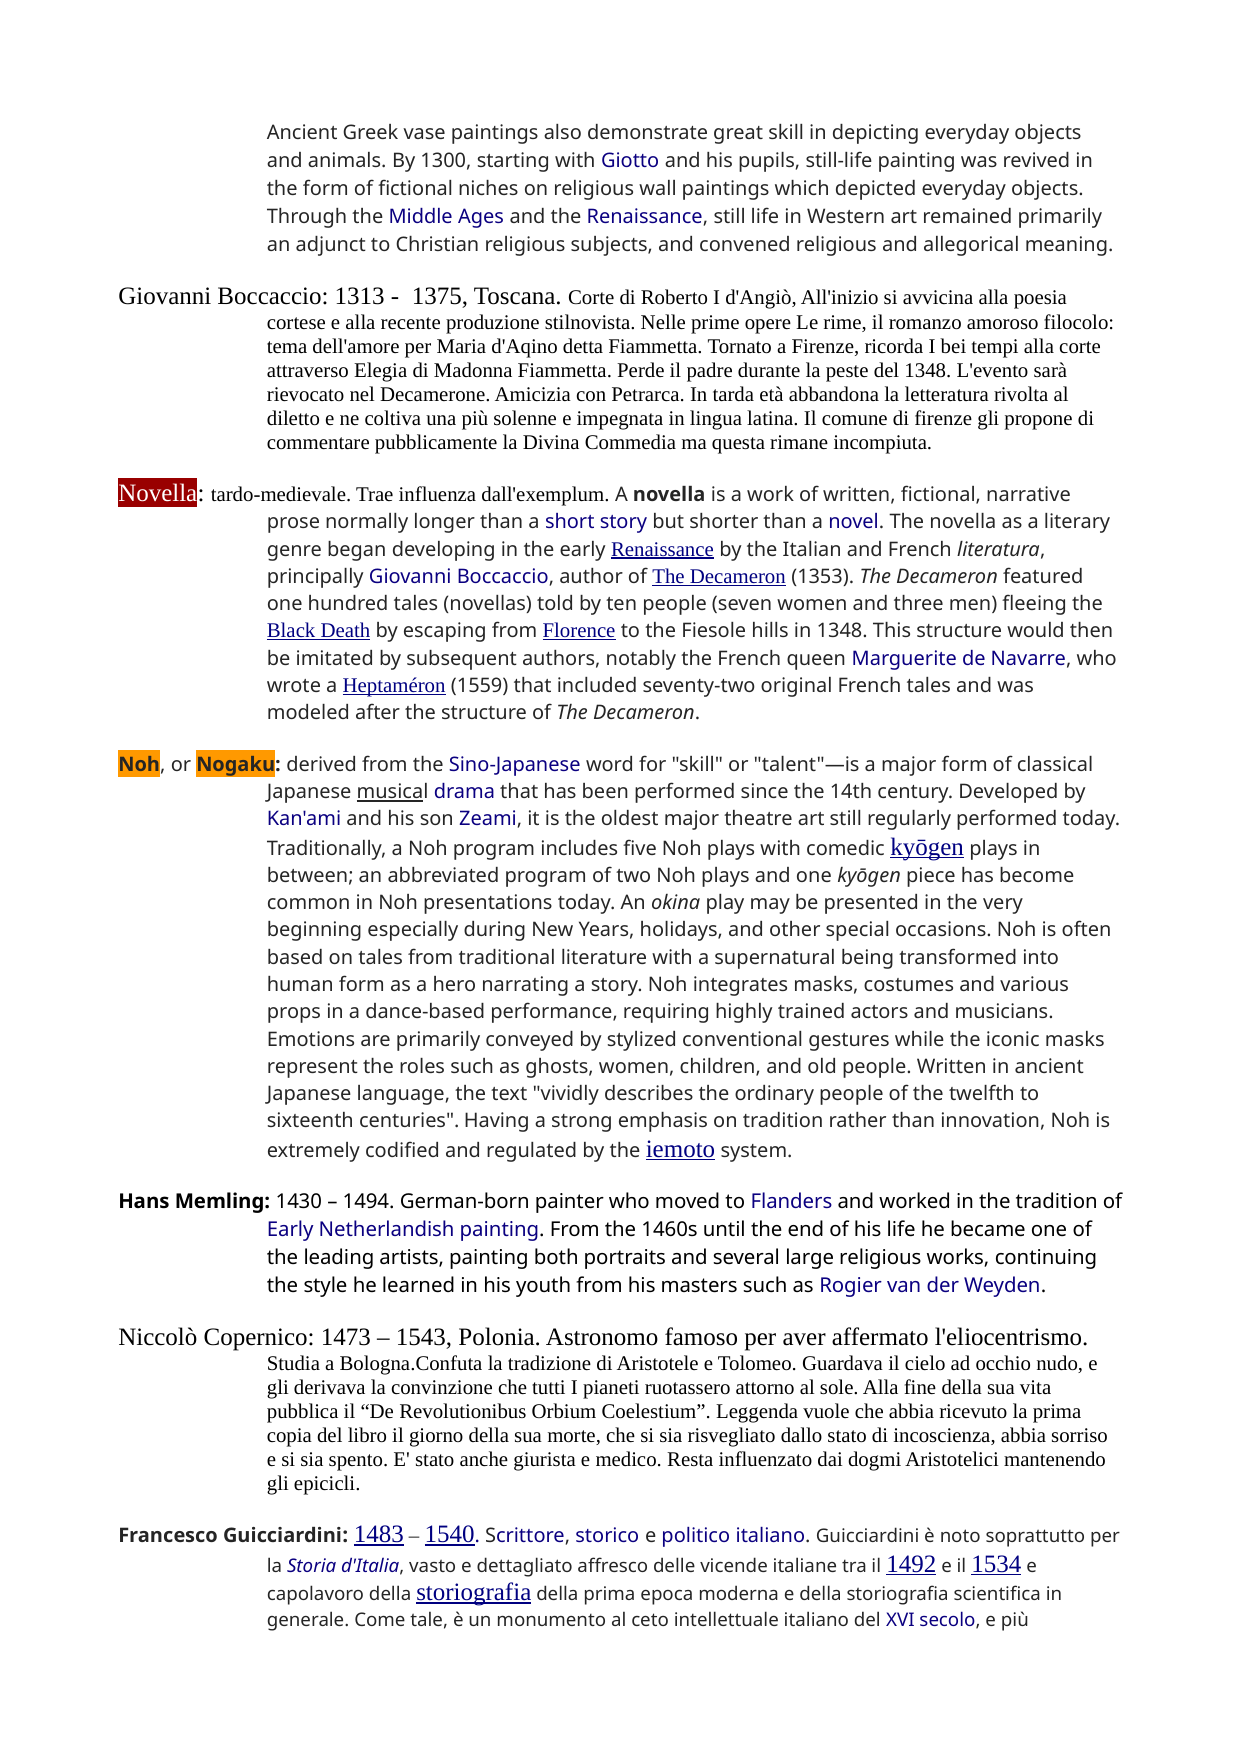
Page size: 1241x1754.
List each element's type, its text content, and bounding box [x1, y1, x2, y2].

text Giovanni Boccaccio: 1313 - 1375, Toscana. Corte di Roberto I d'Angiò, All'inizio si avvicina alla poesia cortese e alla recente produzione stilnovista. Nelle prime opere Le rime, il romanzo amoroso filocolo: tema dell'amore per Maria d'Aqino detta Fiammetta. Tornato a Firenze, ricorda I bei tempi alla corte attraverso Elegia di Madonna Fiammetta. Perde il padre durante la peste del 1348. L'evento sarà rievocato nel Decamerone. Amicizia con Petrarca. In tarda età abbandona la letteratura rivolta al diletto e ne coltiva una più solenne e impegnata in lingua latina. Il comune di firenze gli propone di commentare pubblicamente la Divina Commedia ma questa rimane incompiuta. [118, 281, 1122, 454]
text Novella: tardo-medievale. Trae influenza dall'exemplum. A novella is a work of written, fictional, narrative prose normally longer than a short story but shorter than a novel. The novella as a literary genre began developing in the early Renaissance by the Italian and French literatura, principally Giovanni Boccaccio, author of The Decameron (1353). The Decameron featured one hundred tales (novellas) told by ten people (seven women and three men) fleeing the Black Death by escaping from Florence to the Fiesole hills in 1348. This structure would then be imitated by subsequent authors, notably the French queen Marguerite de Navarre, who wrote a Heptaméron (1559) that included seventy-two original French tales and was modeled after the structure of The Decameron. [118, 478, 1122, 726]
text Niccolò Copernico: 1473 – 1543, Polonia. Astronomo famoso per aver affermato l'eliocentrismo. Studia a Bologna.Confuta la tradizione di Aristotele e Tolomeo. Guardava il cielo ad occhio nudo, e gli derivava la convinzione che tutti I pianeti ruotassero attorno al sole. Alla fine della sua vita pubblica il “De Revolutionibus Orbium Coelestium”. Leggenda vuole che abbia ricevuto la prima copia del libro il giorno della sua morte, che si sia risvegliato dallo stato di incoscienza, abbia sorriso e si sia spento. E' stato anche giurista e medico. Resta influenzato dai dogmi Aristotelici mantenendo gli epicicli. [118, 1322, 1122, 1495]
text Ancient Greek vase paintings also demonstrate great skill in depicting everyday objects and animals. By 1300, starting with Giotto and his pupils, still-life painting was revived in the form of fictional niches on religious wall paintings which depicted everyday objects. Through the Middle Ages and the Renaissance, still life in Western art remained primarily an adjunct to Christian religious subjects, and convened religious and allegorical meaning. [118, 118, 1122, 257]
text Francesco Guicciardini: 1483 – 1540. Scrittore, storico e politico italiano. Guicciardini è noto soprattutto per la Storia d'Italia, vasto e dettagliato affresco delle vicende italiane tra il 1492 e il 1534 e capolavoro della storiografia della prima epoca moderna e della storiografia scientifica in generale. Come tale, è un monumento al ceto intellettuale italiano del XVI secolo, e più [118, 1519, 1122, 1632]
text Hans Memling: 1430 – 1494. German-born painter who moved to Flanders and worked in the tradition of Early Netherlandish painting. From the 1460s until the end of his life he became one of the leading artists, painting both portraits and several large religious works, continuing the style he learned in his youth from his masters such as Rogier van der Weyden. [118, 1187, 1122, 1298]
text Noh, or Nogaku: derived from the Sino-Japanese word for "skill" or "talent"—is a major form of classical Japanese musical drama that has been performed since the 14th century. Developed by Kan'ami and his son Zeami, it is the oldest major theatre art still regularly performed today. Traditionally, a Noh program includes five Noh plays with comedic kyōgen plays in between; an abbreviated program of two Noh plays and one kyōgen piece has become common in Noh presentations today. An okina play may be presented in the very beginning especially during New Years, holidays, and other special occasions. Noh is often based on tales from traditional literature with a supernatural being transformed into human form as a hero narrating a story. Noh integrates masks, costumes and various props in a dance-based performance, requiring highly trained actors and musicians. Emotions are primarily conveyed by stylized conventional gestures while the iconic masks represent the roles such as ghosts, women, children, and old people. Written in ancient Japanese language, the text "vividly describes the ordinary people of the twelfth to sixteenth centuries". Having a strong emphasis on tradition rather than innovation, Noh is extremely codified and regulated by the iemoto system. [118, 750, 1122, 1163]
